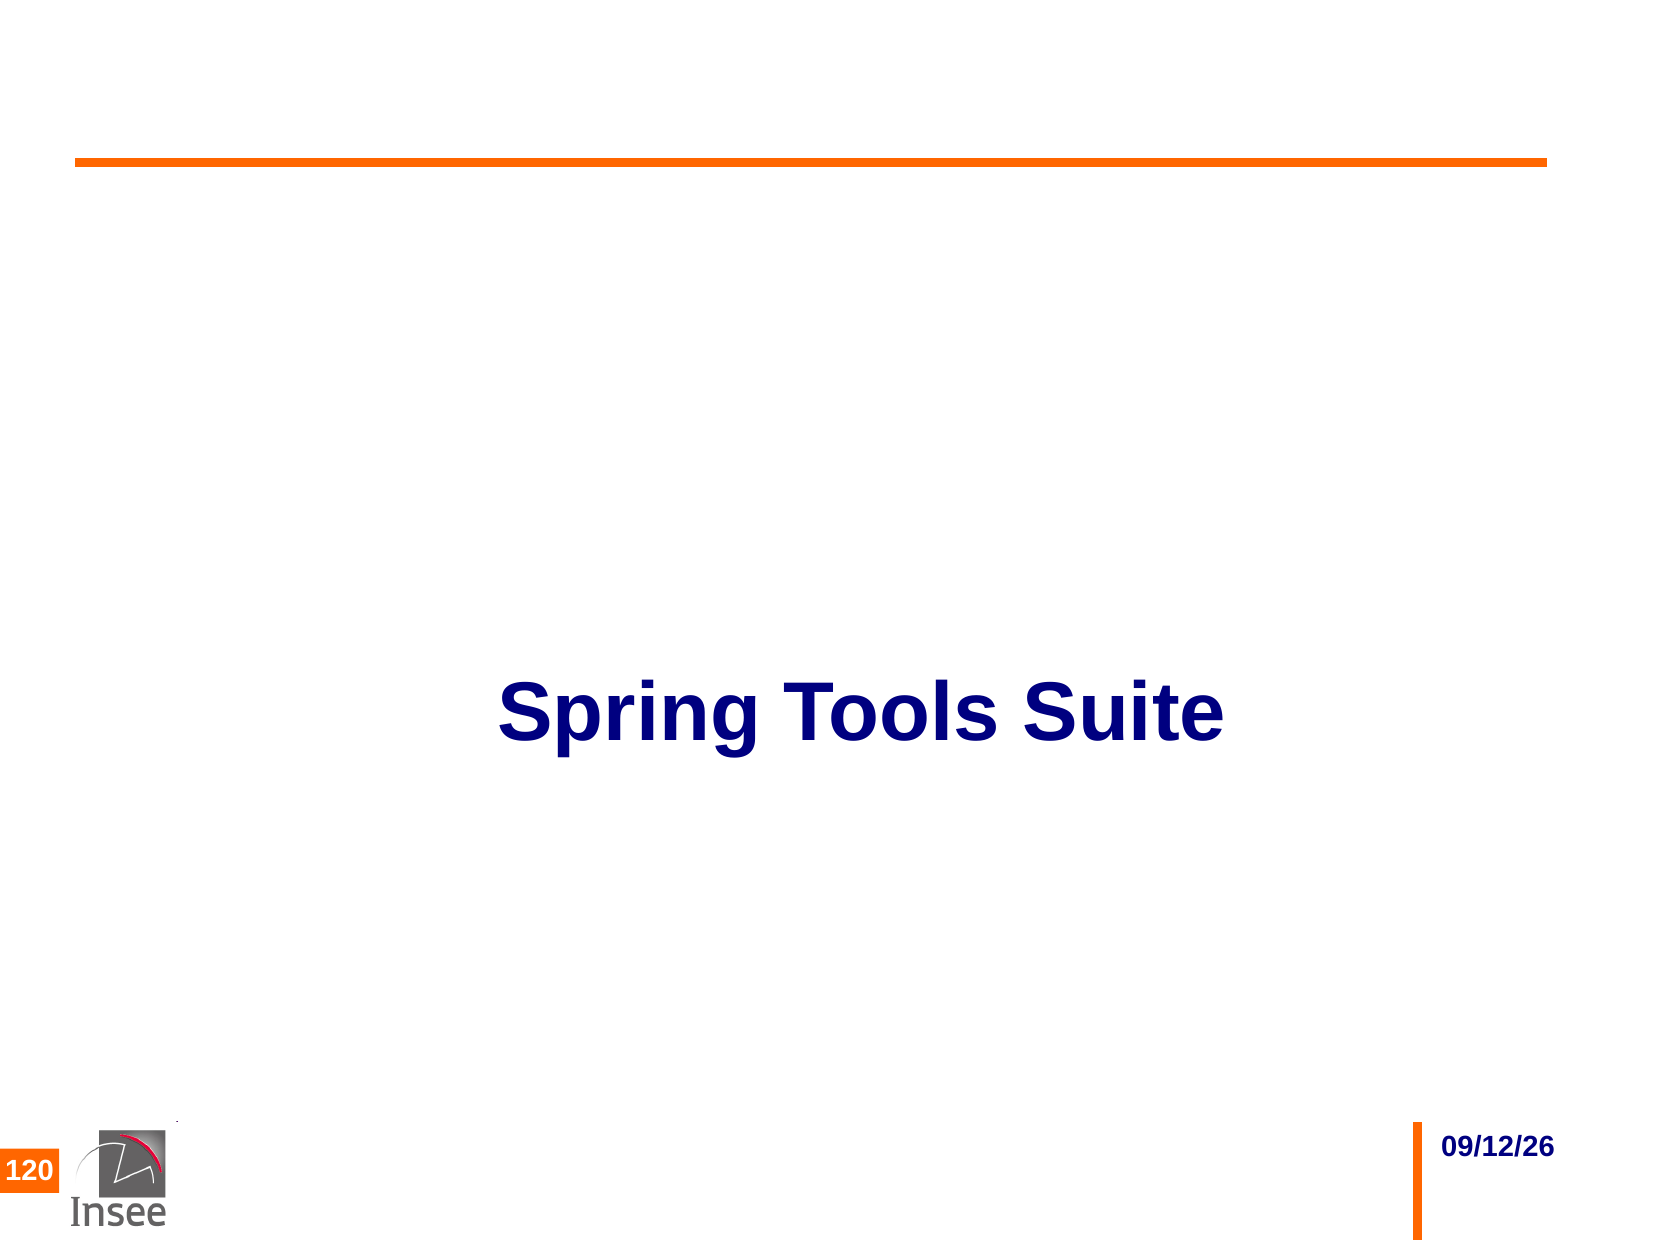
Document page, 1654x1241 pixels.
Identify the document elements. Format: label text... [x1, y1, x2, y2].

list Spring Tools Suite [419, 590, 1235, 832]
picture [62, 1121, 178, 1241]
